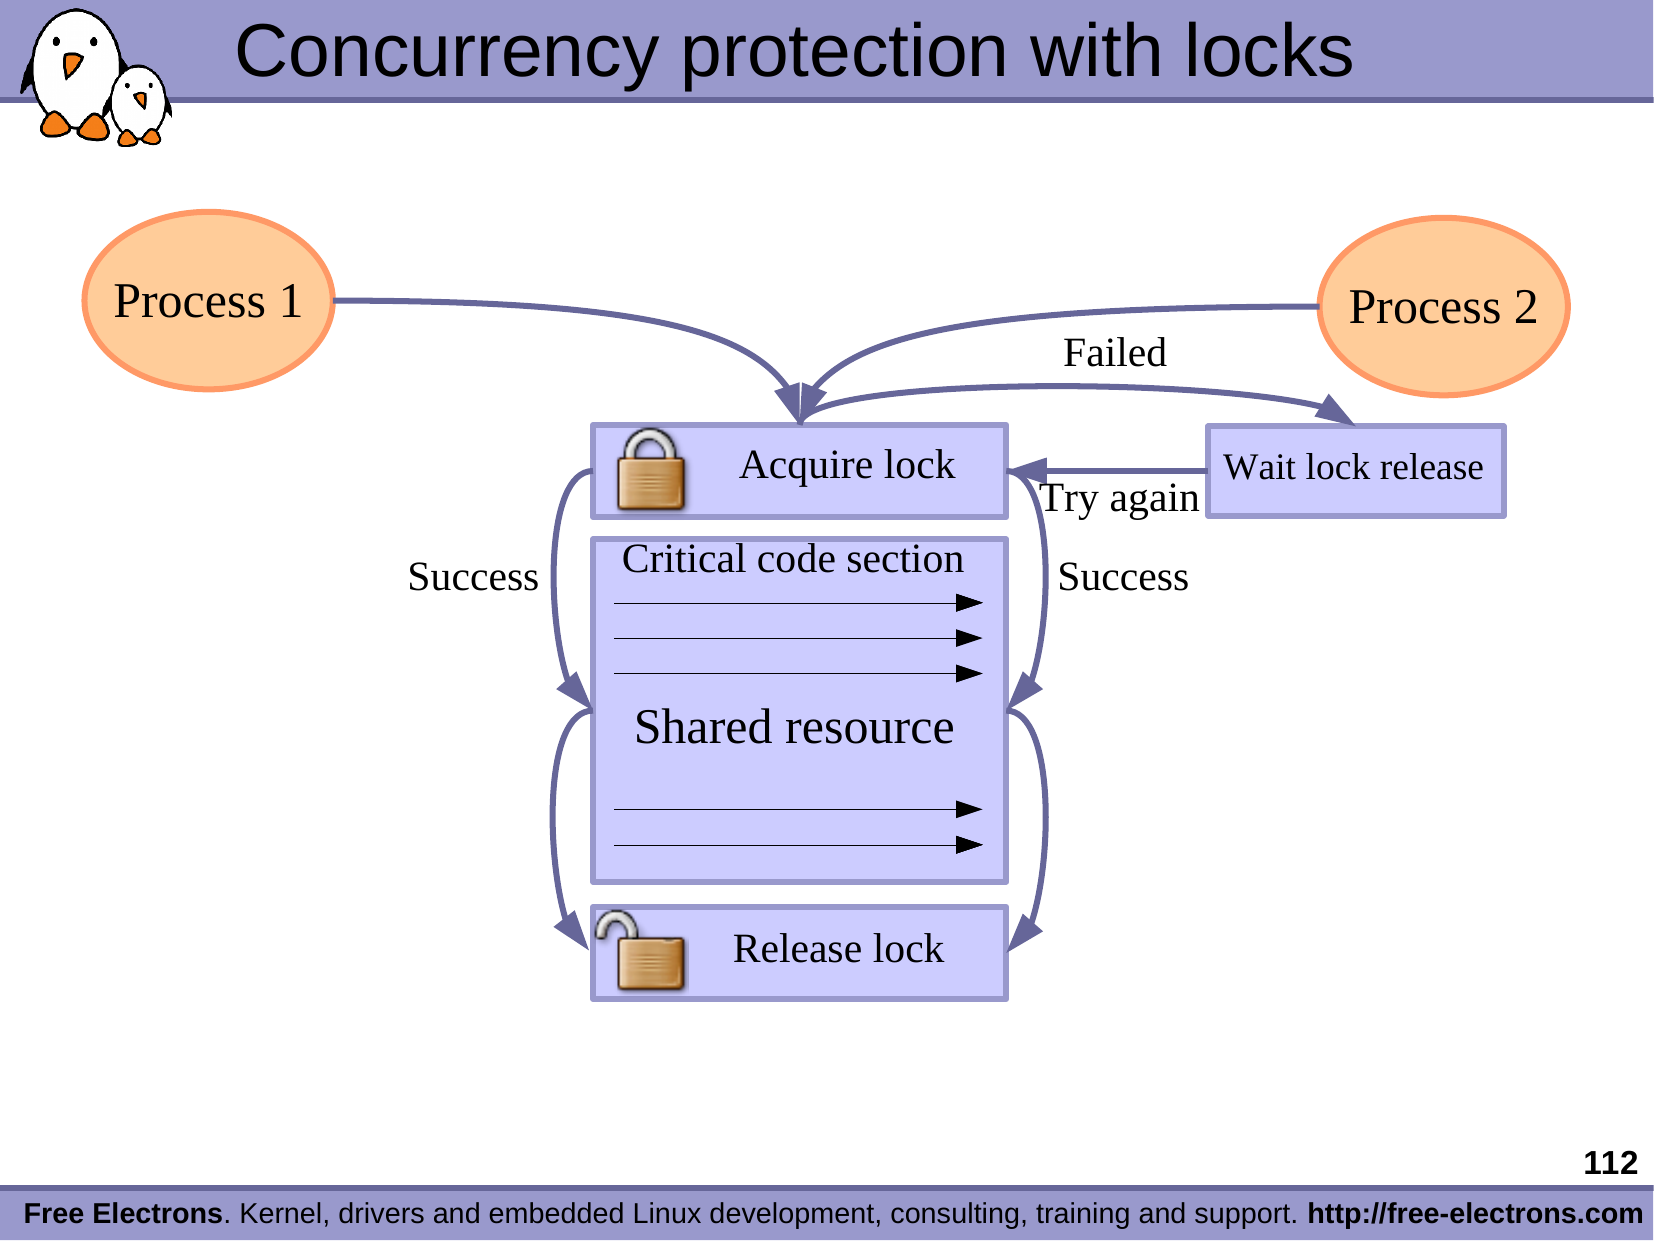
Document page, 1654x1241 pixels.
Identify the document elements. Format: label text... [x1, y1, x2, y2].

text_box Try again [1038, 473, 1234, 525]
text_box [700, 424, 1007, 518]
title Concurrency protection with locks [60, 0, 1551, 102]
picture [20, 8, 172, 147]
text_box Release lock [732, 925, 946, 977]
text_box Wait lock release [1223, 445, 1486, 492]
picture [589, 900, 689, 1001]
text_box [593, 424, 599, 518]
picture [599, 420, 700, 521]
text_box Failed [1063, 329, 1199, 380]
text_box [1208, 426, 1504, 516]
text_box [593, 539, 1007, 882]
text_box [689, 906, 1007, 1000]
text_box Critical code section [621, 535, 966, 587]
text_box Acquire lock [738, 441, 957, 493]
text_box Success [407, 553, 543, 605]
text_box Success [1057, 553, 1193, 605]
text_box Process 2 [1319, 217, 1568, 396]
text_box Shared resource [633, 698, 957, 760]
text_box Process 1 [84, 211, 333, 390]
